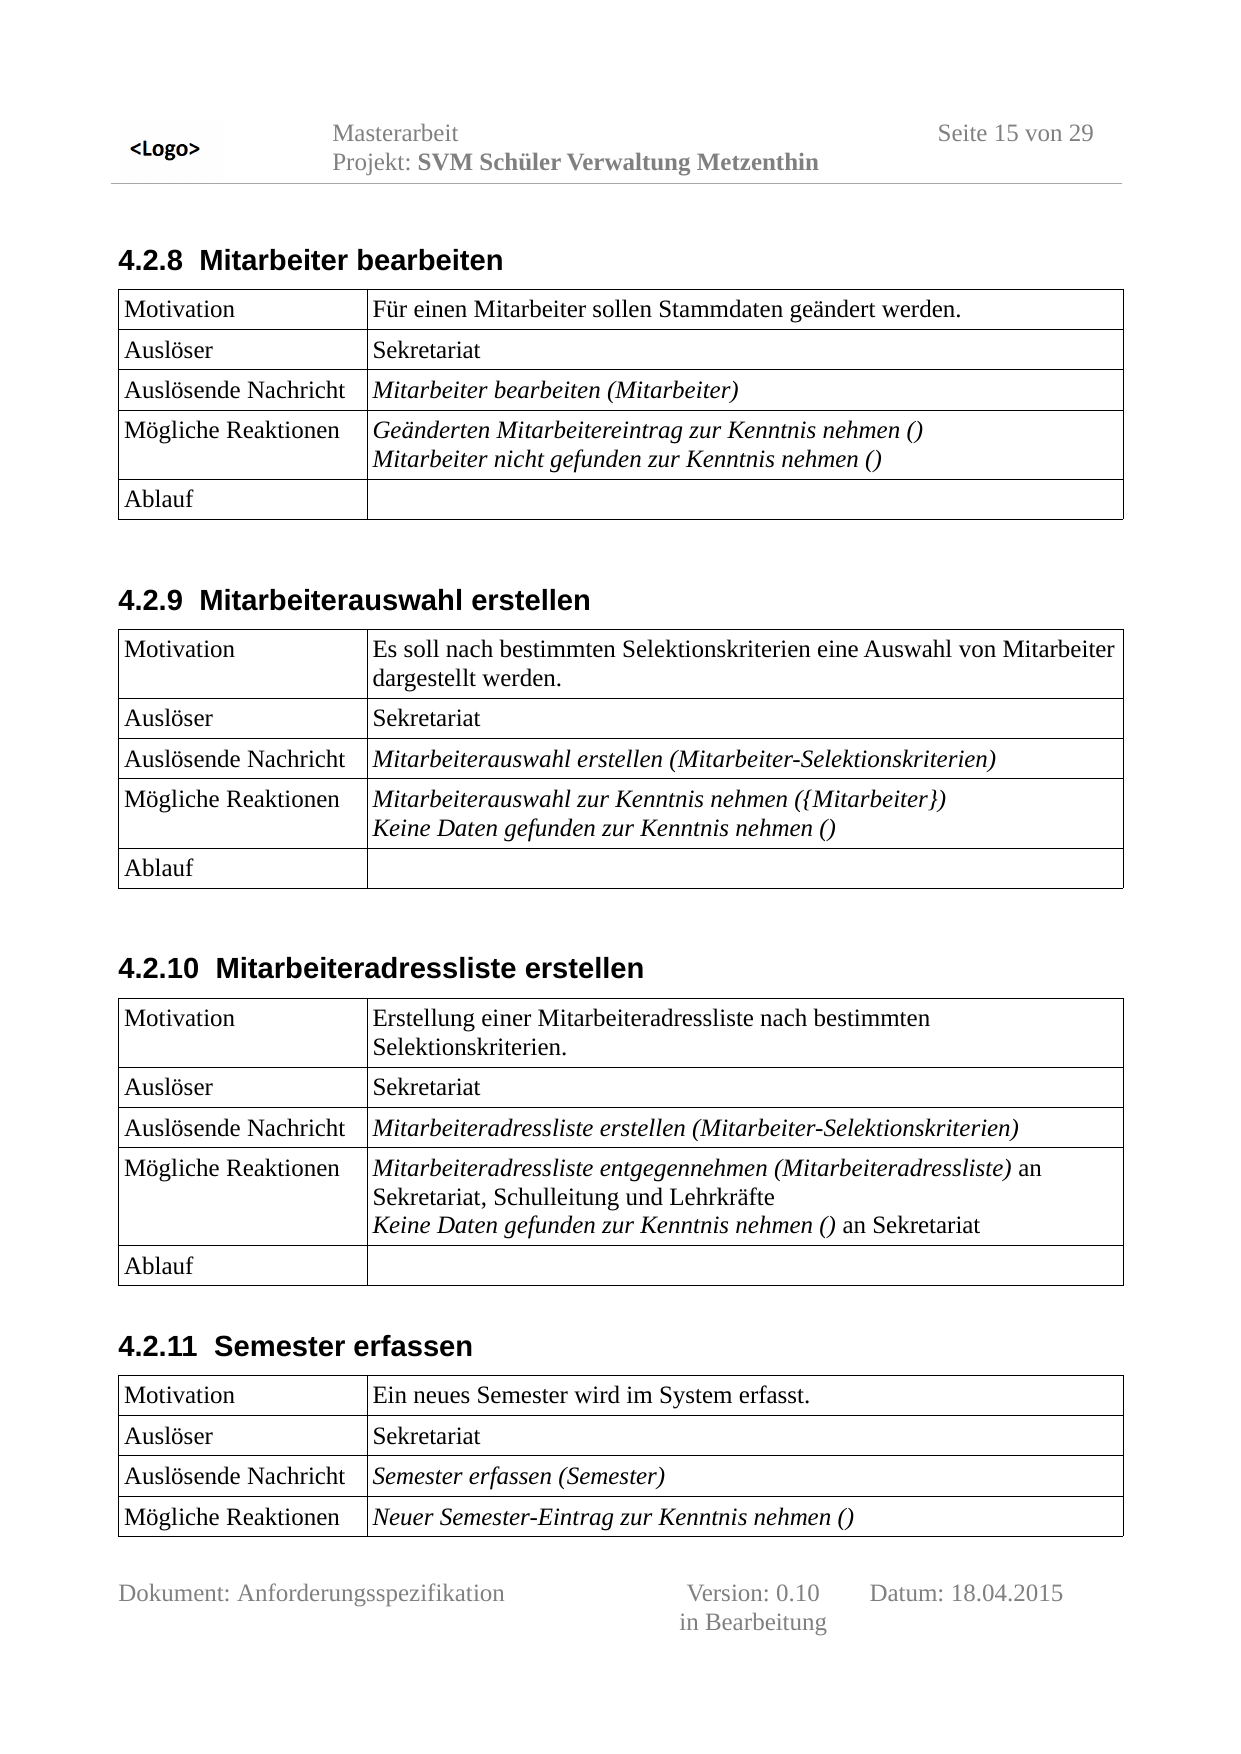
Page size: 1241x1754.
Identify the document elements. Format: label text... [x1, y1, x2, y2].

table_header Erstellung einer Mitarbeiteradressliste nach bestimmten Selektionskriterien. [368, 999, 1123, 1067]
table_cell Auslöser [119, 330, 367, 369]
table_cell Ablauf [119, 480, 367, 519]
table_header Es soll nach bestimmten Selektionskriterien eine Auswahl von Mitarbeiter dargestellt werden. [368, 630, 1123, 698]
picture [118, 118, 224, 183]
table_cell Mitarbeiter bearbeiten (Mitarbeiter) [368, 370, 1123, 409]
table_cell Semester erfassen (Semester) [368, 1456, 1123, 1496]
table_cell Ablauf [119, 849, 367, 888]
table_header Für einen Mitarbeiter sollen Stammdaten geändert werden. [368, 290, 1123, 329]
table_header Motivation [119, 630, 367, 698]
table_header Motivation [119, 290, 367, 329]
table_cell Mögliche Reaktionen [119, 1148, 367, 1245]
table_cell Auslösende Nachricht [119, 739, 367, 778]
table_cell Mögliche Reaktionen [119, 1497, 367, 1536]
table_cell Sekretariat [368, 699, 1123, 738]
table_cell Mitarbeiteradressliste entgegennehmen (Mitarbeiteradressliste) an Sekretariat, Schulleitung und Lehrkräfte Keine Daten gefunden zur Kenntnis nehmen () an Sekretariat [368, 1148, 1123, 1245]
table_cell Neuer Semester-Eintrag zur Kenntnis nehmen () [368, 1497, 1123, 1536]
subtitle Mitarbeiterauswahl erstellen [118, 583, 1122, 616]
table_cell Auslöser [119, 699, 367, 738]
table_cell [368, 849, 1123, 888]
subtitle Mitarbeiteradressliste erstellen [118, 951, 1122, 985]
table_cell [368, 1246, 1123, 1285]
table_header Motivation [119, 1376, 367, 1415]
table_cell Sekretariat [368, 1416, 1123, 1455]
table_cell Auslöser [119, 1068, 367, 1107]
table_header Ein neues Semester wird im System erfasst. [368, 1376, 1123, 1415]
table_cell Auslösende Nachricht [119, 1456, 367, 1496]
subtitle Mitarbeiter bearbeiten [118, 242, 1122, 276]
subtitle Semester erfassen [118, 1329, 1122, 1362]
table_cell Mögliche Reaktionen [119, 779, 367, 847]
table_header Motivation [119, 999, 367, 1067]
table_cell Mitarbeiteradressliste erstellen (Mitarbeiter-Selektionskriterien) [368, 1108, 1123, 1147]
table_cell Mögliche Reaktionen [119, 411, 367, 478]
table_cell Auslöser [119, 1416, 367, 1455]
table_cell Geänderten Mitarbeitereintrag zur Kenntnis nehmen () Mitarbeiter nicht gefunden zur Kenntnis nehmen () [368, 411, 1123, 478]
table_cell Sekretariat [368, 1068, 1123, 1107]
table_cell Mitarbeiterauswahl erstellen (Mitarbeiter-Selektionskriterien) [368, 739, 1123, 778]
table_cell Ablauf [119, 1246, 367, 1285]
table_cell Sekretariat [368, 330, 1123, 369]
table_cell Mitarbeiterauswahl zur Kenntnis nehmen ({Mitarbeiter}) Keine Daten gefunden zur Kenntnis nehmen () [368, 779, 1123, 847]
table_cell [368, 480, 1123, 519]
table_cell Auslösende Nachricht [119, 1108, 367, 1147]
table_cell Auslösende Nachricht [119, 370, 367, 409]
